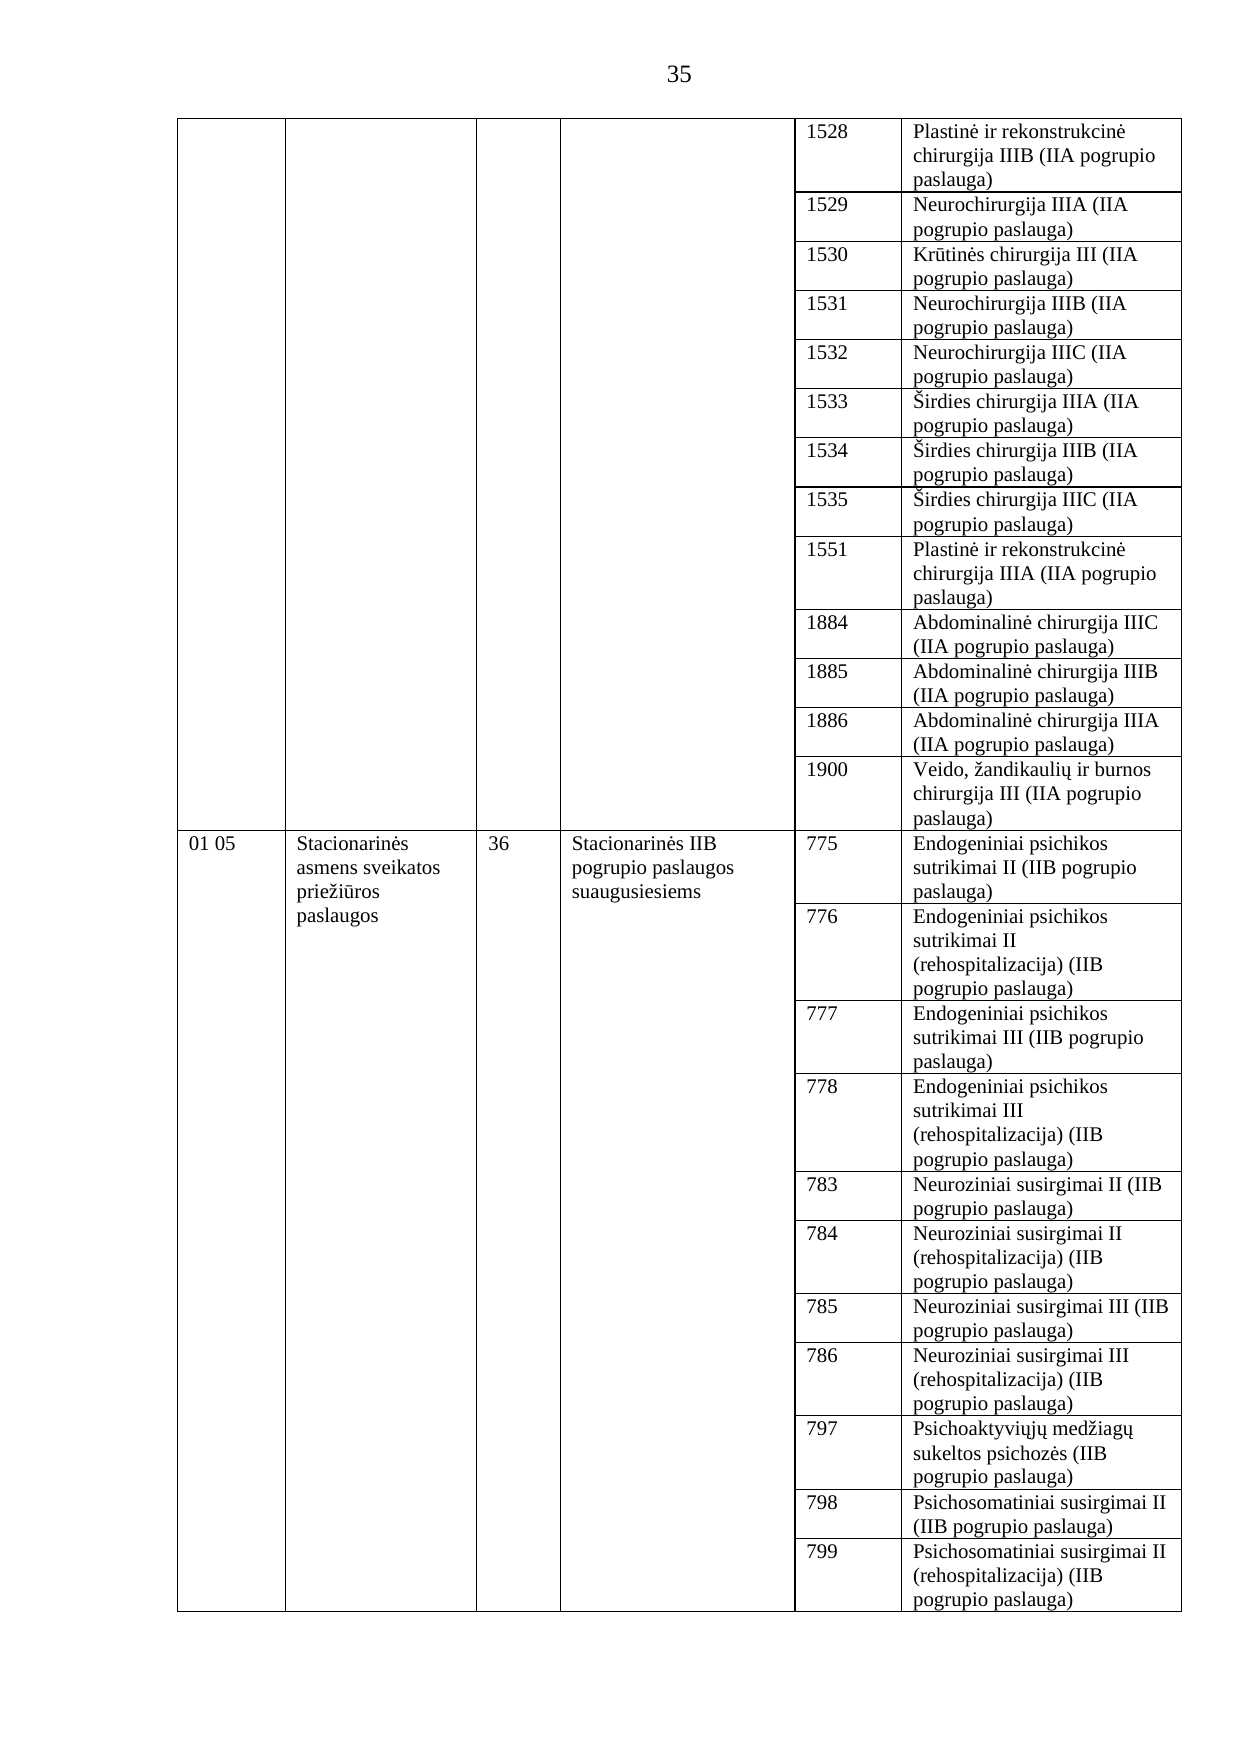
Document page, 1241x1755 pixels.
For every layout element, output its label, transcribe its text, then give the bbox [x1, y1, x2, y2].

table_cell Neurochirurgija IIIB (IIA pogrupio paslauga) [902, 291, 1181, 339]
table_cell 786 [796, 1343, 901, 1415]
table_cell 776 [796, 904, 901, 1000]
table_cell [178, 119, 285, 829]
table_cell Abdominalinė chirurgija IIIC (IIA pogrupio paslauga) [902, 610, 1181, 658]
table_cell Krūtinės chirurgija III (IIA pogrupio paslauga) [902, 242, 1181, 290]
table_cell Širdies chirurgija IIIB (IIA pogrupio paslauga) [902, 438, 1181, 486]
table_cell 1529 [796, 193, 901, 241]
table_cell 1551 [796, 537, 901, 609]
table_cell Neuroziniai susirgimai II (IIB pogrupio paslauga) [902, 1172, 1181, 1220]
table_cell Stacionarinės IIB pogrupio paslaugos suaugusiesiems [561, 831, 794, 1611]
table_cell 1535 [796, 488, 901, 536]
table_cell Plastinė ir rekonstrukcinė chirurgija IIIA (IIA pogrupio paslauga) [902, 537, 1181, 609]
table_cell 1530 [796, 242, 901, 290]
table_cell Plastinė ir rekonstrukcinė chirurgija IIIB (IIA pogrupio paslauga) [902, 119, 1181, 191]
table_cell 1884 [796, 610, 901, 658]
table_cell 785 [796, 1294, 901, 1342]
table_cell 778 [796, 1074, 901, 1171]
table_cell 1533 [796, 389, 901, 437]
table_cell Endogeniniai psichikos sutrikimai II (rehospitalizacija) (IIB pogrupio paslauga) [902, 904, 1181, 1000]
table_cell Neuroziniai susirgimai II (rehospitalizacija) (IIB pogrupio paslauga) [902, 1221, 1181, 1293]
table_cell 01 05 [178, 831, 285, 1611]
table_cell Psichoaktyviųjų medžiagų sukeltos psichozės (IIB pogrupio paslauga) [902, 1416, 1181, 1488]
table_cell Neurochirurgija IIIC (IIA pogrupio paslauga) [902, 340, 1181, 388]
table_cell Neurochirurgija IIIA (IIA pogrupio paslauga) [902, 193, 1181, 241]
table_cell 1900 [796, 757, 901, 829]
table_cell 775 [796, 831, 901, 903]
table_cell Neuroziniai susirgimai III (rehospitalizacija) (IIB pogrupio paslauga) [902, 1343, 1181, 1415]
table_cell Abdominalinė chirurgija IIIA (IIA pogrupio paslauga) [902, 708, 1181, 756]
table_cell Širdies chirurgija IIIA (IIA pogrupio paslauga) [902, 389, 1181, 437]
table_cell 799 [796, 1539, 901, 1611]
table_cell [286, 119, 476, 829]
table_cell Neuroziniai susirgimai III (IIB pogrupio paslauga) [902, 1294, 1181, 1342]
table_cell 1534 [796, 438, 901, 486]
table_cell 783 [796, 1172, 901, 1220]
table_cell 1531 [796, 291, 901, 339]
table_cell Stacionarinės asmens sveikatos priežiūros paslaugos [286, 831, 476, 1611]
table_cell Abdominalinė chirurgija IIIB (IIA pogrupio paslauga) [902, 659, 1181, 707]
table_cell Endogeniniai psichikos sutrikimai III (rehospitalizacija) (IIB pogrupio paslauga) [902, 1074, 1181, 1171]
table_cell Psichosomatiniai susirgimai II (IIB pogrupio paslauga) [902, 1490, 1181, 1538]
table_cell 784 [796, 1221, 901, 1293]
table_cell 797 [796, 1416, 901, 1488]
table_cell 777 [796, 1001, 901, 1073]
table_cell Psichosomatiniai susirgimai II (rehospitalizacija) (IIB pogrupio paslauga) [902, 1539, 1181, 1611]
table_cell 1532 [796, 340, 901, 388]
table_cell 36 [477, 831, 560, 1611]
table_cell 1885 [796, 659, 901, 707]
table_cell Endogeniniai psichikos sutrikimai III (IIB pogrupio paslauga) [902, 1001, 1181, 1073]
table_cell [561, 119, 794, 829]
table_cell 1886 [796, 708, 901, 756]
table_cell [477, 119, 560, 829]
table_cell Veido, žandikaulių ir burnos chirurgija III (IIA pogrupio paslauga) [902, 757, 1181, 829]
table_cell 798 [796, 1490, 901, 1538]
table_cell 1528 [796, 119, 901, 191]
table_cell Endogeniniai psichikos sutrikimai II (IIB pogrupio paslauga) [902, 831, 1181, 903]
table_cell Širdies chirurgija IIIC (IIA pogrupio paslauga) [902, 488, 1181, 536]
